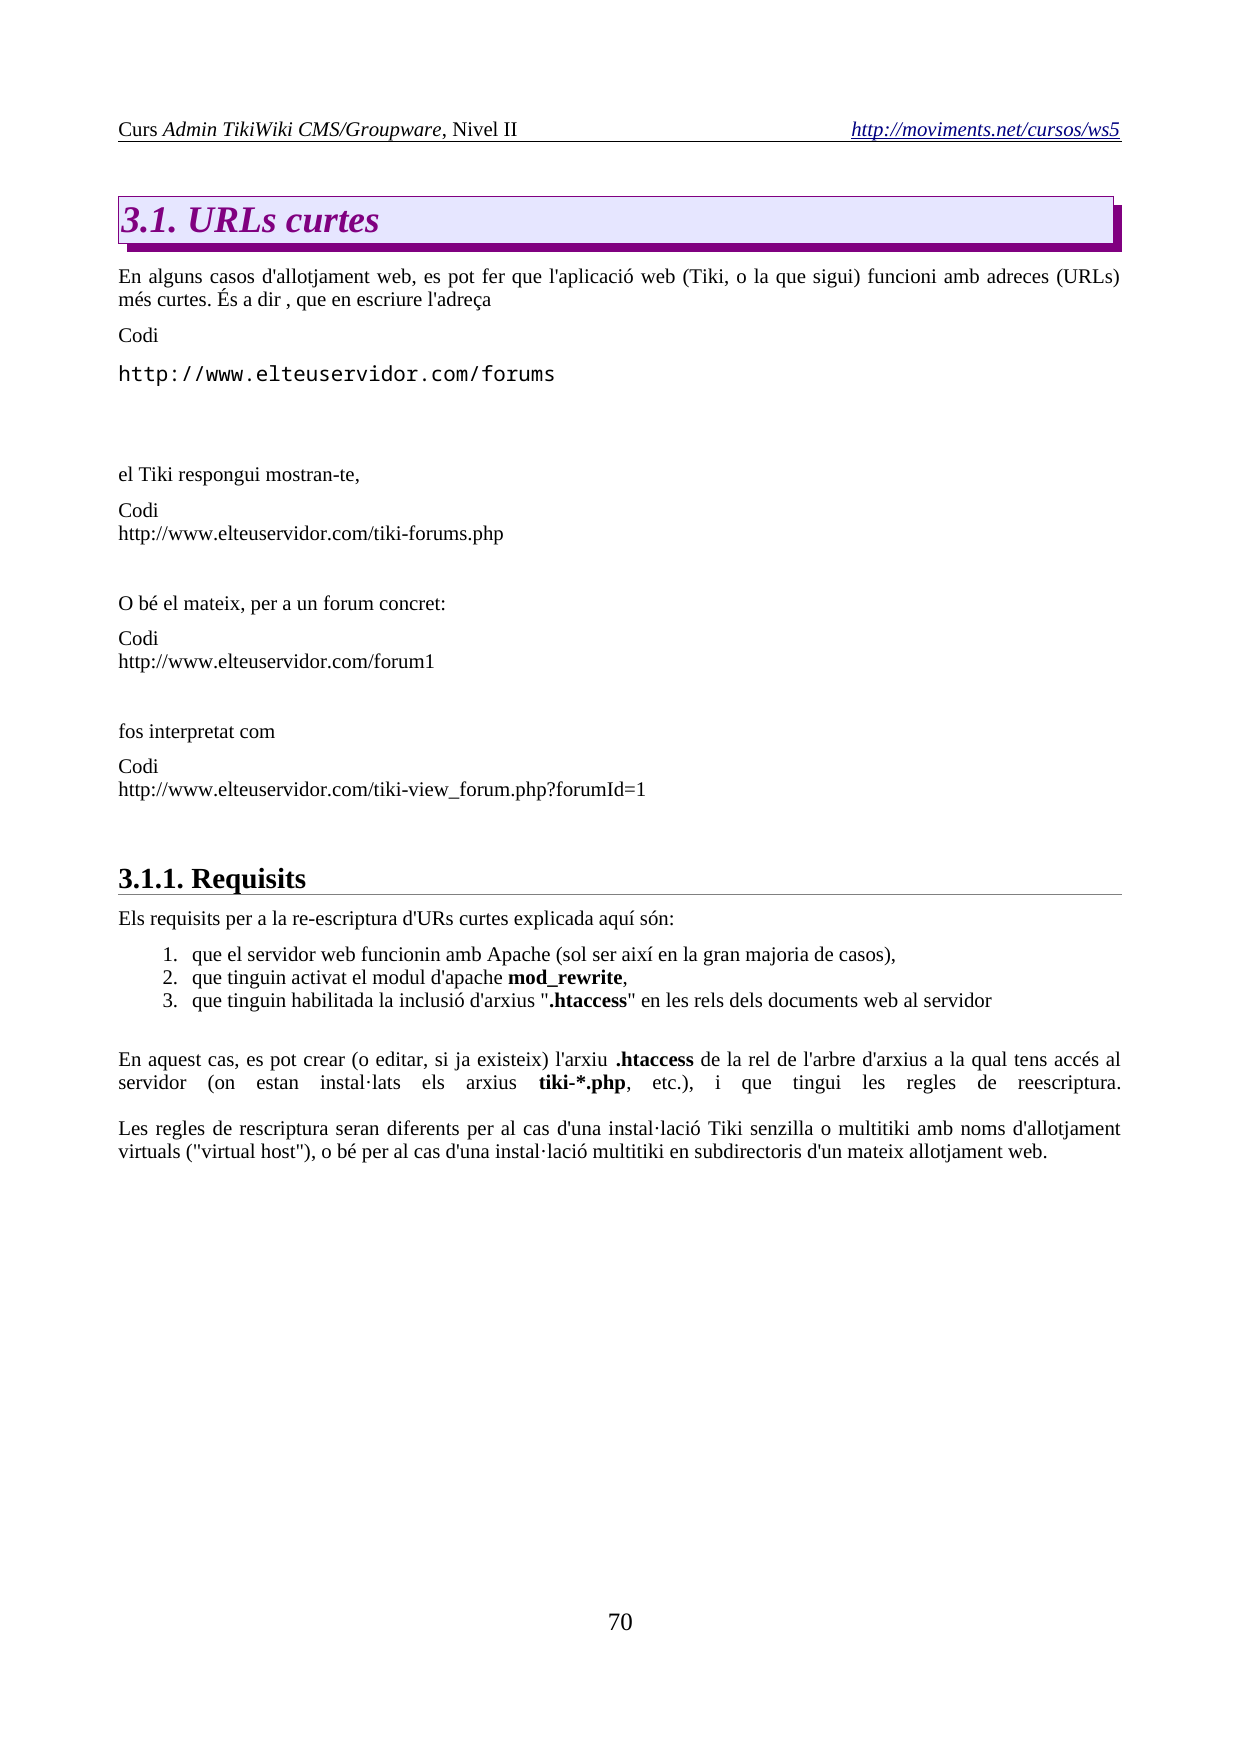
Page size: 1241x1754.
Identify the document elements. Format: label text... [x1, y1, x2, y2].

text Codi [118, 627, 1122, 650]
text http://www.elteuservidor.com/tiki-forums.php [118, 522, 1122, 545]
text el Tiki respongui mostran-te, [118, 417, 1122, 486]
text http://www.elteuservidor.com/tiki-view_forum.php?forumId=1 [118, 778, 1122, 801]
list que tinguin habilitada la inclusió d'arxius ".htaccess" en les rels dels documents web al servidor [162, 989, 1122, 1012]
text En aquest cas, es pot crear (o editar, si ja existeix) l'arxiu .htaccess de la rel de l'arbre d'arxius a la qual tens accés al servidor (on estan instal·lats els arxius tiki-*.php, etc.), i que tingui les regles de reescriptura. Les regles de rescriptura seran diferents per al cas d'una instal·lació Tiki senzilla o multitiki amb noms d'allotjament virtuals ("virtual host"), o bé per al cas d'una instal·lació multitiki en subdirectoris d'un mateix allotjament web. [118, 1024, 1122, 1163]
text fos interpretat com [118, 673, 1122, 743]
text O bé el mateix, per a un forum concret: [118, 545, 1122, 614]
list que tinguin activat el modul d'apache mod_rewrite, [162, 966, 1122, 989]
list que el servidor web funcionin amb Apache (sol ser així en la gran majoria de casos), [162, 943, 1122, 966]
text En alguns casos d'allotjament web, es pot fer que l'aplicació web (Tiki, o la que sigui) funcioni amb adreces (URLs) més curtes. És a dir , que en escriure l'adreça [118, 265, 1122, 311]
text Codi [118, 323, 1122, 347]
text http://www.elteuservidor.com/forum1 [118, 650, 1122, 673]
text Codi [118, 755, 1122, 778]
text http://www.elteuservidor.com/forums [118, 359, 1122, 388]
subtitle URLs curtes [119, 197, 1113, 243]
text Codi [118, 499, 1122, 522]
subtitle Requisits [118, 862, 1122, 894]
text Els requisits per a la re-escriptura d'URs curtes explicada aquí són: [118, 907, 1122, 930]
